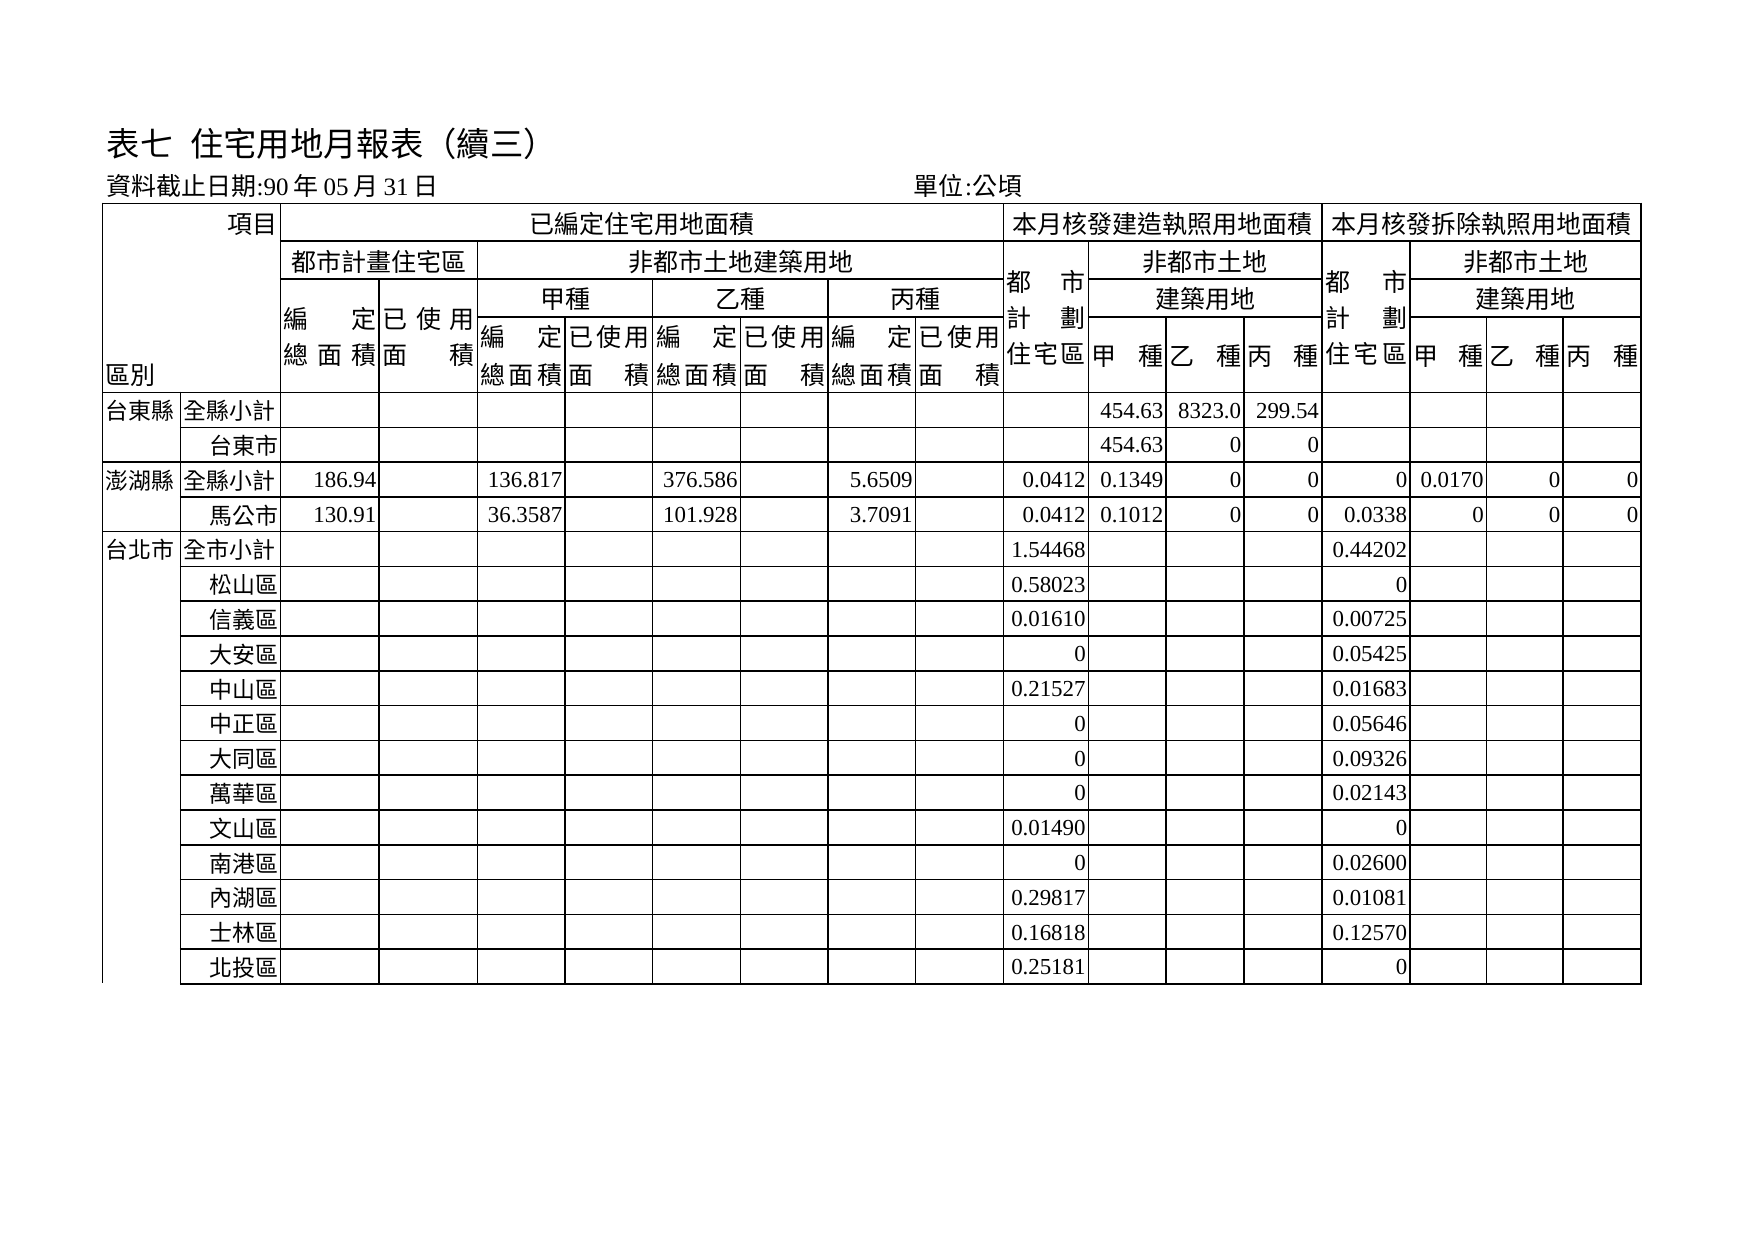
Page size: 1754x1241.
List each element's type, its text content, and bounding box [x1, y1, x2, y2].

table_cell [1167, 532, 1243, 566]
table_cell 都市計畫住宅區 [281, 242, 477, 278]
table_cell 0.05646 [1323, 706, 1409, 739]
table_cell [380, 741, 477, 774]
table_cell [478, 393, 564, 426]
table_cell 0 [1245, 498, 1321, 531]
table_cell [103, 316, 196, 354]
table_cell [196, 354, 280, 392]
table_cell [566, 532, 652, 566]
table_cell [653, 637, 740, 670]
table_cell [281, 950, 378, 983]
table_cell 0.05425 [1323, 637, 1409, 670]
table_cell [1411, 532, 1486, 566]
table_cell [1089, 915, 1165, 948]
table_cell 454.63 [1089, 393, 1165, 426]
table_cell [653, 915, 740, 948]
table_cell 136.817 [478, 463, 564, 496]
table_cell 總面積 [653, 354, 740, 392]
table_cell [380, 811, 477, 844]
table_header [103, 204, 196, 240]
table_cell [281, 811, 378, 844]
table_cell [1167, 672, 1243, 705]
table_cell [741, 393, 827, 426]
table_cell [281, 915, 378, 948]
table_cell [916, 602, 1003, 635]
table_cell 北投區 [181, 950, 280, 983]
table_cell [741, 776, 827, 809]
table_cell 36.3587 [478, 498, 564, 531]
table_cell 454.63 [1089, 428, 1165, 461]
table_cell [380, 915, 477, 948]
table_cell [1089, 880, 1165, 913]
table_cell [478, 428, 564, 461]
table_cell [566, 811, 652, 844]
table_cell [653, 741, 740, 774]
table_cell 已使用 面積 [380, 280, 477, 392]
table_cell [741, 672, 827, 705]
table_cell [281, 741, 378, 774]
table_cell [1089, 950, 1165, 983]
table_cell [1245, 741, 1321, 774]
table_cell [1487, 915, 1562, 948]
table_cell [653, 811, 740, 844]
table_cell [916, 637, 1003, 670]
table_cell [1564, 393, 1640, 426]
table_cell 0.25181 [1004, 950, 1088, 983]
table_cell [1487, 428, 1562, 461]
table_cell 5.6509 [829, 463, 915, 496]
table_cell 0 [1323, 950, 1409, 983]
table_cell [1487, 393, 1562, 426]
table_cell [829, 637, 915, 670]
table_cell [653, 602, 740, 635]
table_cell 丙種 [1245, 318, 1321, 392]
table_cell [1564, 637, 1640, 670]
table_cell [196, 240, 280, 278]
table_cell 0 [1004, 637, 1088, 670]
table_cell [380, 567, 477, 600]
table_cell [380, 393, 477, 426]
table_cell [1167, 776, 1243, 809]
table_cell 馬公市 [181, 498, 280, 531]
table_cell [281, 672, 378, 705]
table_cell [566, 428, 652, 461]
table_cell [916, 846, 1003, 879]
table_cell [916, 672, 1003, 705]
table_cell [1564, 602, 1640, 635]
table_cell [741, 567, 827, 600]
table_cell [1089, 776, 1165, 809]
table_cell [829, 428, 915, 461]
table_cell [1167, 567, 1243, 600]
table_cell [1245, 637, 1321, 670]
table_cell [829, 672, 915, 705]
table_cell [478, 567, 564, 600]
table_cell 0.02600 [1323, 846, 1409, 879]
table_cell [916, 567, 1003, 600]
table_cell [566, 776, 652, 809]
table_cell 0.12570 [1323, 915, 1409, 948]
table_cell [478, 532, 564, 566]
table_cell 編定 [653, 318, 740, 354]
table_cell [1245, 706, 1321, 739]
table_cell [1564, 672, 1640, 705]
table_cell [653, 567, 740, 600]
table_cell [566, 880, 652, 913]
table_cell [1411, 811, 1486, 844]
table_cell [741, 950, 827, 983]
table_cell 0 [1487, 463, 1562, 496]
table_cell [380, 846, 477, 879]
table_cell [380, 498, 477, 531]
table_cell [196, 316, 280, 354]
table_cell [1411, 776, 1486, 809]
table_cell 面積 [741, 354, 827, 392]
table_cell 總面積 [829, 354, 915, 392]
table_cell [829, 846, 915, 879]
table_cell [566, 567, 652, 600]
table_cell 台北市 [103, 532, 180, 983]
table_cell 大安區 [181, 637, 280, 670]
table_cell [478, 672, 564, 705]
table_cell [741, 706, 827, 739]
table_cell [1167, 602, 1243, 635]
table_cell [1089, 706, 1165, 739]
table_cell [653, 950, 740, 983]
table_cell [916, 880, 1003, 913]
table_cell 南港區 [181, 846, 280, 879]
table_cell [1564, 811, 1640, 844]
table_cell [566, 672, 652, 705]
table_cell [1089, 602, 1165, 635]
table_cell 建築用地 [1411, 280, 1640, 316]
table_cell [1564, 880, 1640, 913]
table_cell [1411, 915, 1486, 948]
table_cell [380, 950, 477, 983]
table_cell 0.29817 [1004, 880, 1088, 913]
table_cell 0.58023 [1004, 567, 1088, 600]
table_cell [1564, 776, 1640, 809]
table_cell [566, 915, 652, 948]
table_cell [1411, 567, 1486, 600]
table_header 本月核發建造執照用地面積 [1004, 204, 1321, 240]
table_cell [653, 393, 740, 426]
table_cell [281, 393, 378, 426]
table_cell 0.21527 [1004, 672, 1088, 705]
table_cell [1089, 567, 1165, 600]
table_cell [1487, 706, 1562, 739]
table_cell 299.54 [1245, 393, 1321, 426]
table_cell 0 [1004, 741, 1088, 774]
table_cell 0 [1564, 498, 1640, 531]
table_cell [829, 915, 915, 948]
table_cell [1487, 950, 1562, 983]
table_cell [1411, 846, 1486, 879]
table_cell [741, 846, 827, 879]
table_cell [653, 532, 740, 566]
table_cell 0 [1487, 498, 1562, 531]
table_cell 甲種 [1411, 318, 1486, 392]
table_cell [741, 428, 827, 461]
table_cell [1089, 811, 1165, 844]
table_cell 區別 [103, 354, 196, 392]
table_cell [1167, 880, 1243, 913]
table_cell [1245, 602, 1321, 635]
table_cell [1004, 393, 1088, 426]
table_cell [741, 498, 827, 531]
table_cell [1167, 706, 1243, 739]
table_cell [1245, 776, 1321, 809]
table_cell [196, 278, 280, 316]
table_cell [566, 706, 652, 739]
table_cell 8323.0 [1167, 393, 1243, 426]
table_cell [566, 950, 652, 983]
table_cell 0.01683 [1323, 672, 1409, 705]
table_cell [1411, 672, 1486, 705]
table_cell 乙種 [1487, 318, 1562, 392]
table_cell [829, 602, 915, 635]
table_cell 中山區 [181, 672, 280, 705]
table_cell [566, 741, 652, 774]
table_cell [1089, 672, 1165, 705]
table_cell [741, 915, 827, 948]
table_cell [1089, 637, 1165, 670]
table_cell [1167, 950, 1243, 983]
table_cell [916, 950, 1003, 983]
table_cell [1487, 741, 1562, 774]
table_cell [478, 846, 564, 879]
table_cell [1245, 811, 1321, 844]
table_cell [653, 672, 740, 705]
table_cell 0.44202 [1323, 532, 1409, 566]
table_cell [566, 602, 652, 635]
table_cell [1089, 532, 1165, 566]
table_cell [829, 532, 915, 566]
text 表七 住宅用地月報表（續三） [106, 118, 1648, 166]
table_cell 內湖區 [181, 880, 280, 913]
table_cell [829, 567, 915, 600]
table_cell [1411, 428, 1486, 461]
table_cell [281, 880, 378, 913]
table_cell [1487, 602, 1562, 635]
table_cell [1564, 532, 1640, 566]
table_cell [103, 278, 196, 316]
table_cell [1411, 741, 1486, 774]
table_cell 0.09326 [1323, 741, 1409, 774]
table_cell 1.54468 [1004, 532, 1088, 566]
table_cell 0 [1167, 463, 1243, 496]
table_cell [380, 463, 477, 496]
table_cell 0.0412 [1004, 463, 1088, 496]
table_cell 面積 [566, 354, 652, 392]
table_cell [1323, 428, 1409, 461]
table_cell [741, 880, 827, 913]
table_cell [1564, 567, 1640, 600]
table_cell [1167, 811, 1243, 844]
table_cell 非都市土地 [1089, 242, 1321, 278]
table_cell [281, 602, 378, 635]
table_cell [829, 741, 915, 774]
table_cell [741, 811, 827, 844]
table_cell [1167, 846, 1243, 879]
table_cell 都市 計劃 住宅區 [1323, 242, 1409, 392]
table_cell [1411, 950, 1486, 983]
table_cell [1004, 428, 1088, 461]
table_cell [916, 915, 1003, 948]
table_cell [1487, 880, 1562, 913]
table_cell [653, 880, 740, 913]
table_cell 186.94 [281, 463, 378, 496]
table_cell 101.928 [653, 498, 740, 531]
table_cell [478, 776, 564, 809]
table_cell 3.7091 [829, 498, 915, 531]
table_cell 面積 [916, 354, 1003, 392]
table_cell [1487, 532, 1562, 566]
table_header 項目 [196, 204, 280, 240]
table_cell 編定 總面積 [281, 280, 378, 392]
table_cell [1487, 567, 1562, 600]
table_cell [1245, 672, 1321, 705]
table_cell [380, 532, 477, 566]
table_cell [281, 846, 378, 879]
table_cell 0 [1167, 428, 1243, 461]
table_cell 台東縣 [103, 393, 180, 461]
table_cell 0.0170 [1411, 463, 1486, 496]
table_cell [478, 602, 564, 635]
table_cell 0 [1245, 428, 1321, 461]
table_cell [478, 811, 564, 844]
table_cell [566, 846, 652, 879]
table_cell [281, 428, 378, 461]
table_cell [281, 567, 378, 600]
table_cell [1487, 811, 1562, 844]
table_cell 376.586 [653, 463, 740, 496]
table_cell 甲種 [1089, 318, 1165, 392]
table_cell [1411, 602, 1486, 635]
table_cell [653, 428, 740, 461]
table_cell [1487, 637, 1562, 670]
table_cell [281, 532, 378, 566]
table_cell 0 [1323, 567, 1409, 600]
table_cell 0 [1004, 706, 1088, 739]
table_cell [1245, 846, 1321, 879]
table_cell [1411, 880, 1486, 913]
table_cell 0 [1323, 811, 1409, 844]
table_cell 台東市 [181, 428, 280, 461]
table_cell [380, 706, 477, 739]
table_cell [380, 776, 477, 809]
table_cell 0.1349 [1089, 463, 1165, 496]
table_cell 乙種 [1167, 318, 1243, 392]
table_cell 中正區 [181, 706, 280, 739]
table_cell 澎湖縣 [103, 463, 180, 531]
table_cell [653, 776, 740, 809]
table_cell [916, 776, 1003, 809]
table_cell [916, 741, 1003, 774]
table_cell 0 [1004, 776, 1088, 809]
table_cell [829, 950, 915, 983]
table_cell [1245, 915, 1321, 948]
table_cell [380, 428, 477, 461]
table_header 本月核發拆除執照用地面積 [1323, 204, 1640, 240]
table_cell [1564, 428, 1640, 461]
table_cell 士林區 [181, 915, 280, 948]
table_cell 0 [1411, 498, 1486, 531]
table_cell [1323, 393, 1409, 426]
table_cell 0.0338 [1323, 498, 1409, 531]
table_cell [741, 463, 827, 496]
table_cell [1411, 637, 1486, 670]
table_cell [829, 880, 915, 913]
table_cell [916, 463, 1003, 496]
table_cell [1245, 950, 1321, 983]
table_cell 已使用 [566, 318, 652, 354]
table_cell 編定 [829, 318, 915, 354]
table_cell [1089, 741, 1165, 774]
table_cell [653, 846, 740, 879]
table_cell 0.01490 [1004, 811, 1088, 844]
table_cell 0.00725 [1323, 602, 1409, 635]
table_cell [1411, 706, 1486, 739]
table_cell [829, 776, 915, 809]
table_cell 總面積 [478, 354, 564, 392]
table_cell [103, 240, 196, 278]
table_cell [478, 706, 564, 739]
table_cell [380, 602, 477, 635]
table_cell 130.91 [281, 498, 378, 531]
table_cell [566, 463, 652, 496]
table_cell [1167, 637, 1243, 670]
table_cell [916, 393, 1003, 426]
table_cell 乙種 [653, 280, 827, 316]
table_cell [741, 637, 827, 670]
table_cell [281, 706, 378, 739]
table_cell [478, 950, 564, 983]
table_cell [829, 393, 915, 426]
table_cell 全縣小計 [181, 393, 280, 426]
table_cell [1245, 567, 1321, 600]
table_cell [566, 498, 652, 531]
table_cell [1564, 741, 1640, 774]
table_cell 松山區 [181, 567, 280, 600]
table_cell [1411, 393, 1486, 426]
table_cell 0 [1564, 463, 1640, 496]
table_cell [1487, 672, 1562, 705]
table_cell [916, 811, 1003, 844]
table_cell 0.01610 [1004, 602, 1088, 635]
table_cell [1089, 846, 1165, 879]
table_cell 0 [1167, 498, 1243, 531]
table_cell [916, 498, 1003, 531]
table_cell 0.01081 [1323, 880, 1409, 913]
table_cell 0.16818 [1004, 915, 1088, 948]
table_cell [1564, 706, 1640, 739]
table_cell 萬華區 [181, 776, 280, 809]
table_cell [1167, 915, 1243, 948]
table_cell [478, 637, 564, 670]
table_cell [1487, 846, 1562, 879]
text 資料截止日期:90年05月31日 單位:公頃 [106, 166, 1648, 203]
table_cell [478, 741, 564, 774]
table_cell [281, 637, 378, 670]
table_cell [1564, 846, 1640, 879]
table_cell 信義區 [181, 602, 280, 635]
table_cell 甲種 [478, 280, 652, 316]
table_cell 0.02143 [1323, 776, 1409, 809]
table_cell 非都市土地 [1411, 242, 1640, 278]
table_cell 0 [1004, 846, 1088, 879]
table_cell [1167, 741, 1243, 774]
table_cell [741, 532, 827, 566]
table_cell 編定 [478, 318, 564, 354]
table_cell [741, 602, 827, 635]
table_cell 0 [1323, 463, 1409, 496]
table_cell 都市 計劃 住宅區 [1004, 242, 1088, 392]
table_cell [1245, 532, 1321, 566]
table_cell [1245, 880, 1321, 913]
table_cell [916, 532, 1003, 566]
table_cell [281, 776, 378, 809]
table_cell [380, 880, 477, 913]
table_cell [478, 915, 564, 948]
table_cell 0.0412 [1004, 498, 1088, 531]
table_cell 建築用地 [1089, 280, 1321, 316]
table_cell [380, 672, 477, 705]
table_cell [1564, 950, 1640, 983]
table_cell 丙種 [1564, 318, 1640, 392]
table_cell [380, 637, 477, 670]
table_cell 文山區 [181, 811, 280, 844]
table_cell 全縣小計 [181, 463, 280, 496]
table_cell [741, 741, 827, 774]
table_cell [916, 706, 1003, 739]
table_cell [653, 706, 740, 739]
table_cell [916, 428, 1003, 461]
table_cell 0.1012 [1089, 498, 1165, 531]
table_cell [566, 393, 652, 426]
table_cell [566, 637, 652, 670]
table_cell 丙種 [829, 280, 1003, 316]
table_cell 已使用 [916, 318, 1003, 354]
table_cell [829, 811, 915, 844]
table_cell 非都市土地建築用地 [478, 242, 1003, 278]
table_cell [1564, 915, 1640, 948]
table_cell 已使用 [741, 318, 827, 354]
table_cell 全市小計 [181, 532, 280, 566]
table_cell [829, 706, 915, 739]
table_cell [1487, 776, 1562, 809]
table_cell [478, 880, 564, 913]
table_header 已編定住宅用地面積 [281, 204, 1003, 240]
table_cell 大同區 [181, 741, 280, 774]
table_cell 0 [1245, 463, 1321, 496]
